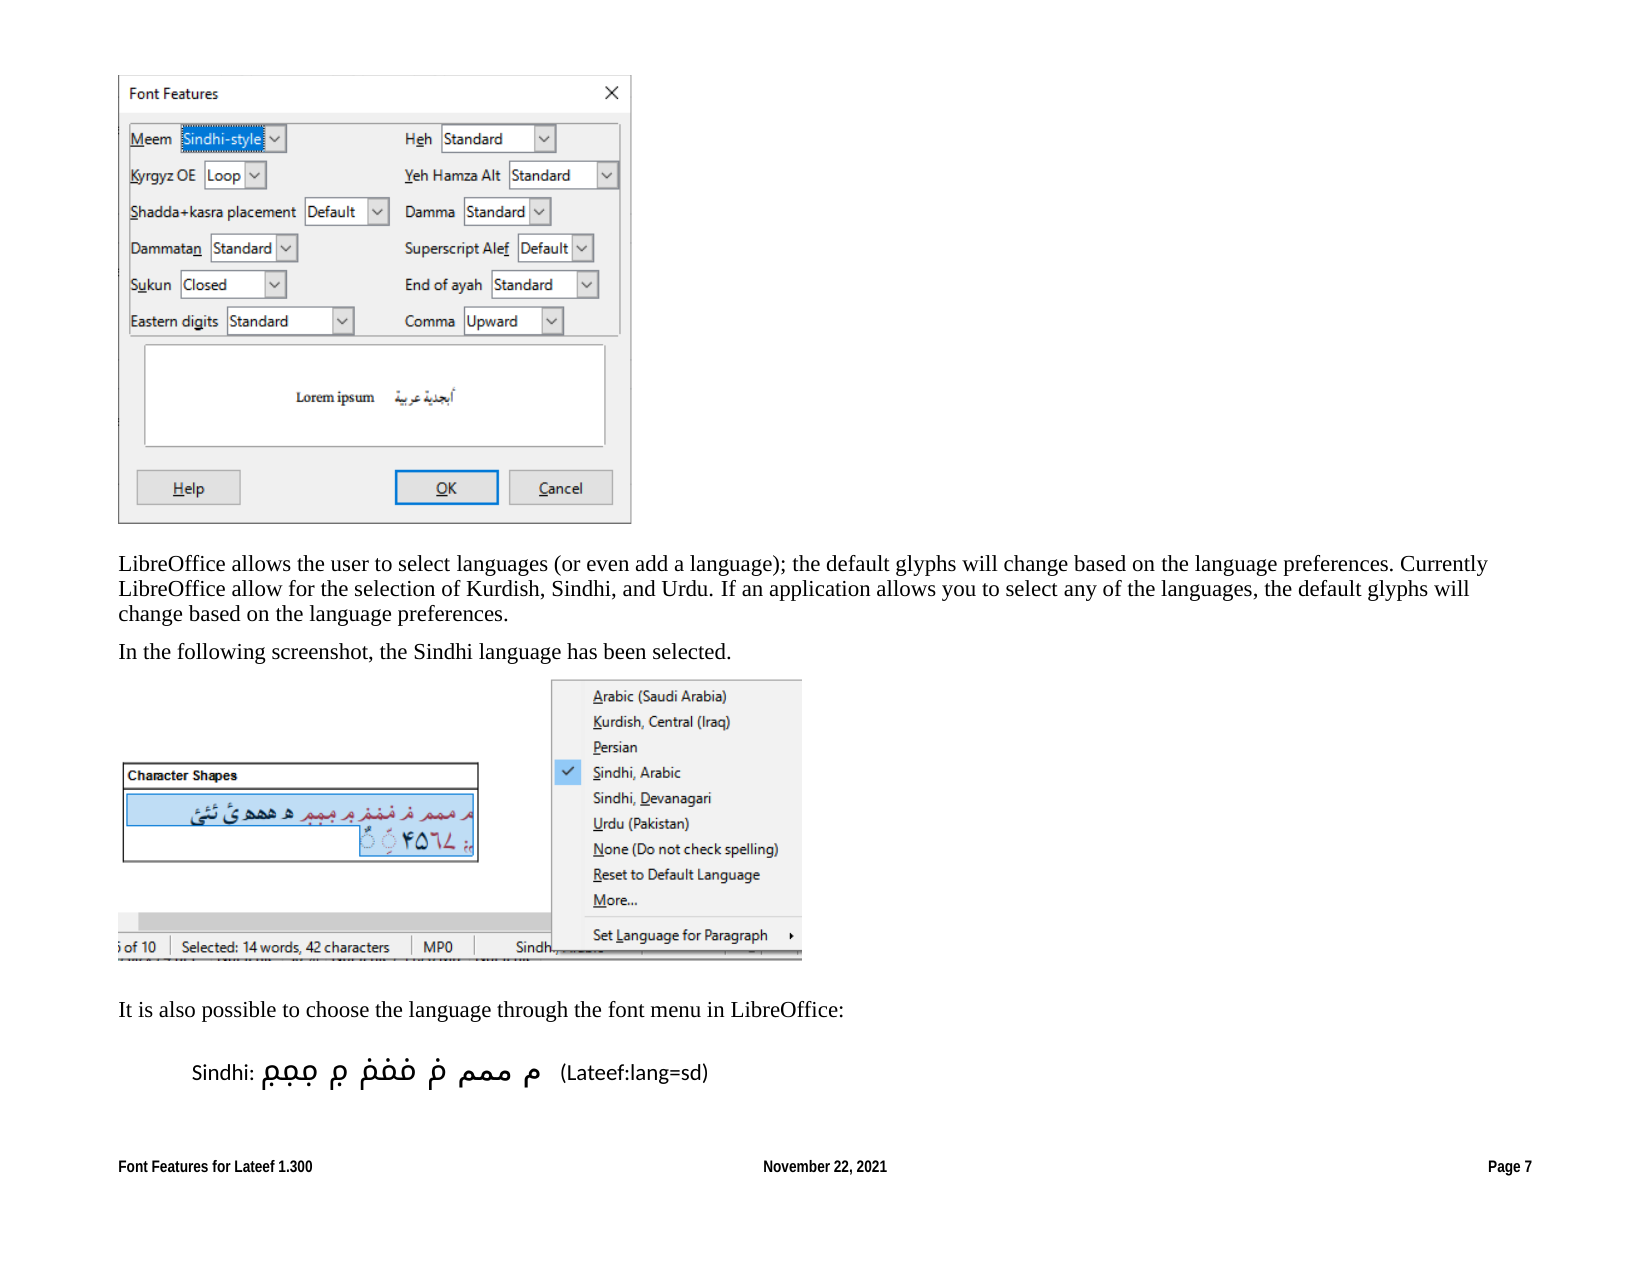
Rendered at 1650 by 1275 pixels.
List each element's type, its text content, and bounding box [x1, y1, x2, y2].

text In the following screenshot, the Sindhi language has been selected. [118, 639, 1532, 664]
picture [118, 676, 802, 961]
text Sindhi: م ممم ݥ ݥݥݥ ݦ ݦݦݦ (Lateef:lang=sd) [192, 1047, 1532, 1090]
text LibreOffice allows the user to select languages (or even add a language); the default glyphs will change based on the language preferences. Currently LibreOffice allow for the selection of Kurdish, Sindhi, and Urdu. If an application allows you to select any of the languages, the default glyphs will change based on the language preferences. [118, 552, 1532, 627]
text It is also possible to choose the language through the font menu in LibreOffice: [118, 998, 1532, 1023]
picture [118, 75, 632, 524]
